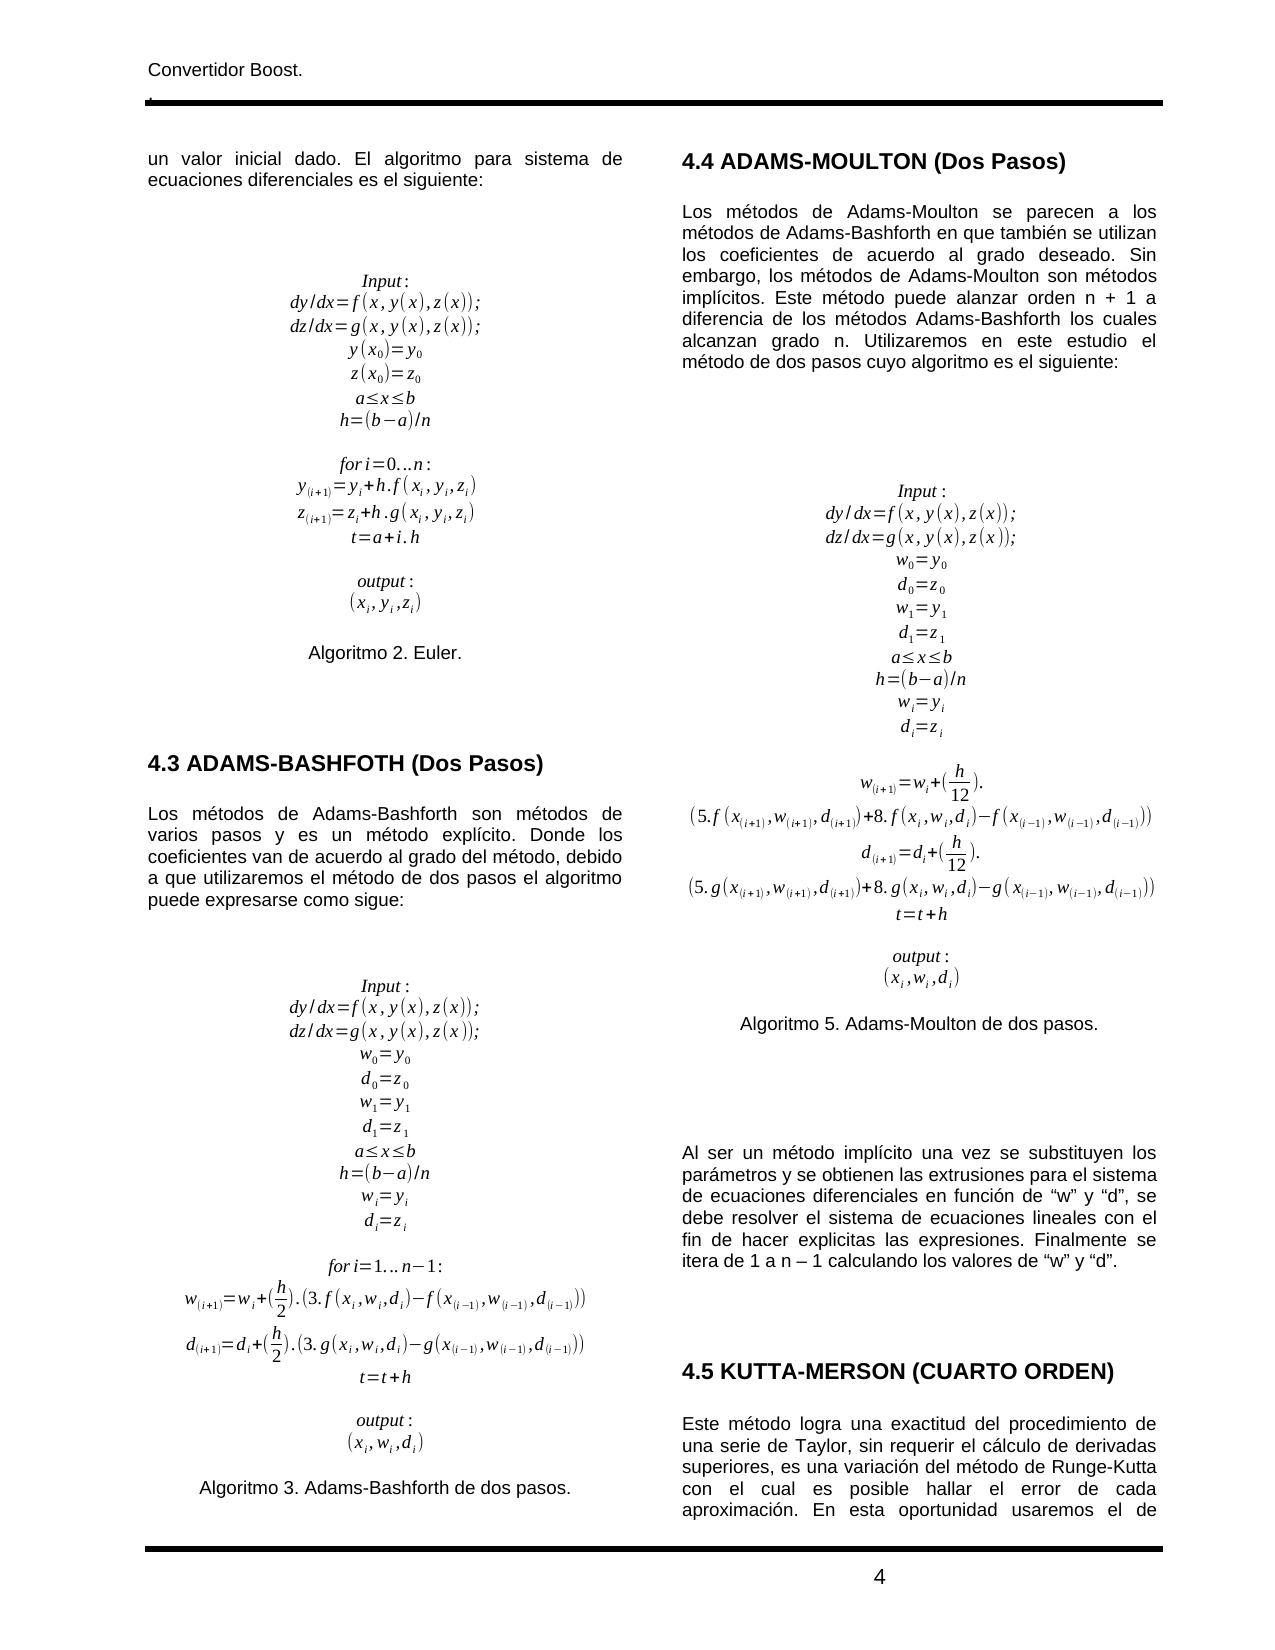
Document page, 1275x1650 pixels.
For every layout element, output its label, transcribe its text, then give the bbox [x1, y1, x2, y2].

subtitle ADAMS-BASHFOTH (Dos Pasos) [148, 750, 623, 776]
subtitle KUTTA-MERSON (CUARTO ORDEN) [682, 1358, 1157, 1384]
text Algoritmo 2. Euler. [148, 642, 623, 663]
text Este método logra una exactitud del procedimiento de una serie de Taylor, sin requerir el cálculo de derivadas superiores, es una variación del método de Runge-Kutta con el cual es posible hallar el error de cada aproximación. En esta oportunidad usaremos el de [682, 1413, 1157, 1521]
text un valor inicial dado. El algoritmo para sistema de ecuaciones diferenciales es el siguiente: [148, 148, 623, 191]
text Los métodos de Adams-Bashforth son métodos de varios pasos y es un método explícito. Donde los coeficientes van de acuerdo al grado del método, debido a que utilizaremos el método de dos pasos el algoritmo puede expresarse como sigue: [148, 802, 623, 910]
text Los métodos de Adams-Moulton se parecen a los métodos de Adams-Bashforth en que también se utilizan los coeficientes de acuerdo al grado deseado. Sin embargo, los métodos de Adams-Moulton son métodos implícitos. Este método puede alanzar orden n + 1 a diferencia de los métodos Adams-Bashforth los cuales alcanzan grado n. Utilizaremos en este estudio el método de dos pasos cuyo algoritmo es el siguiente: [682, 200, 1157, 373]
text Al ser un método implícito una vez se substituyen los parámetros y se obtienen las extrusiones para el sistema de ecuaciones diferenciales en función de “w” y “d”, se debe resolver el sistema de ecuaciones lineales con el fin de hacer explicitas las expresiones. Finalmente se itera de 1 a n – 1 calculando los valores de “w” y “d”. [682, 1142, 1157, 1271]
subtitle ADAMS-MOULTON (Dos Pasos) [682, 148, 1157, 174]
text Algoritmo 3. Adams-Bashforth de dos pasos. [148, 1477, 623, 1498]
text Algoritmo 5. Adams-Moulton de dos pasos. [682, 1013, 1157, 1034]
